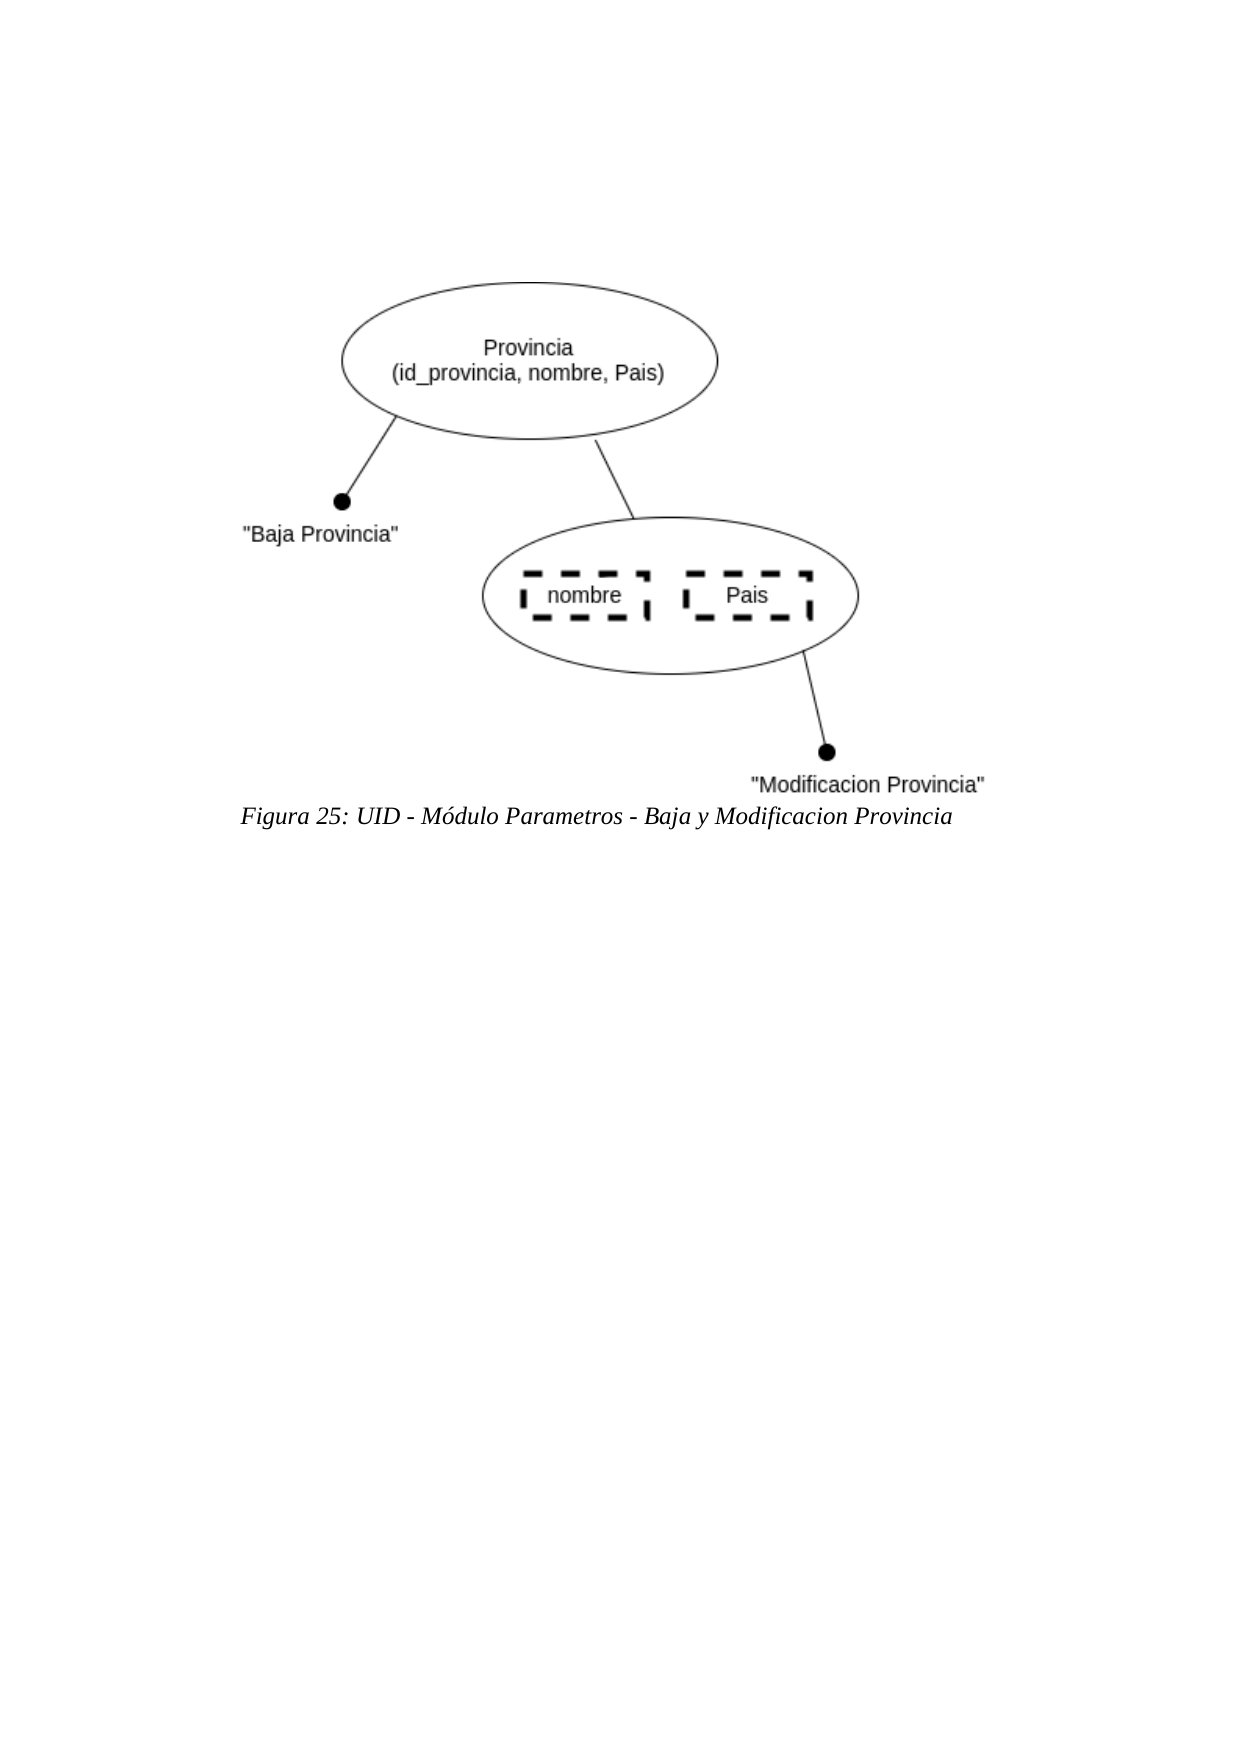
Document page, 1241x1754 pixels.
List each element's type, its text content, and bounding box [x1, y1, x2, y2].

picture [240, 282, 1000, 802]
text Figura 25: UID - Módulo Parametros - Baja y Modificacion Provincia [240, 802, 1000, 830]
